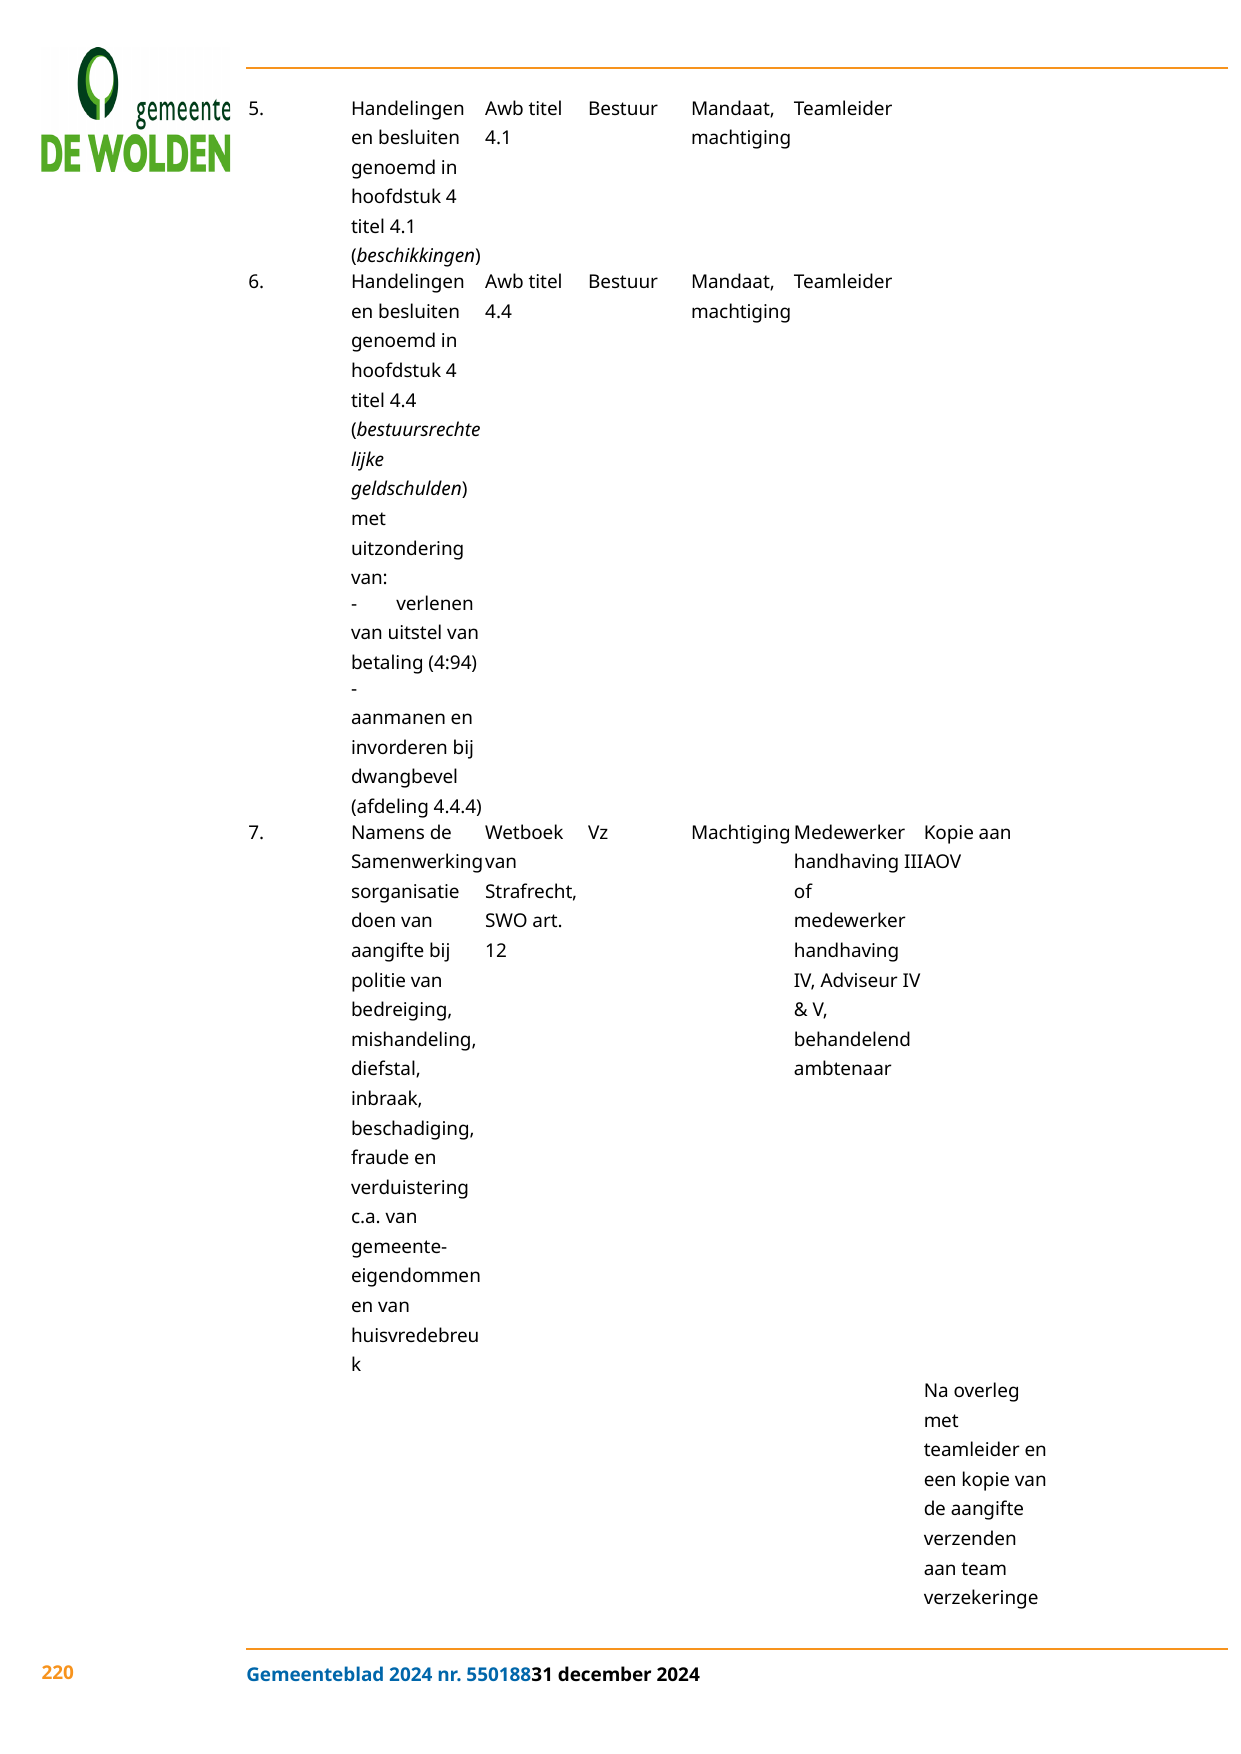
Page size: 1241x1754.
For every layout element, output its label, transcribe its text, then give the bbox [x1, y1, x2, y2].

table_cell 5. [248, 95, 351, 268]
table_cell 6. [248, 269, 351, 590]
table_cell Awb titel 4.4 [485, 269, 588, 590]
table_cell Handelingen en besluiten genoemd in hoofdstuk 4 titel 4.1 (beschikkingen) [351, 95, 485, 268]
table_cell [691, 590, 794, 675]
table_cell Teamleider [794, 269, 923, 590]
table_cell Medewerker handhaving III of medewerker handhaving IV, Adviseur IV & V, behandelend ambtenaar [794, 819, 923, 1377]
table_cell [248, 1377, 351, 1610]
table_cell [924, 675, 1049, 819]
table_cell [794, 1377, 923, 1610]
table_cell - verlenen van uitstel van betaling (4:94) [351, 590, 485, 675]
table_cell [588, 675, 691, 819]
table_cell 7. [248, 819, 351, 1377]
picture [41, 47, 231, 172]
table_cell [485, 590, 588, 675]
table_cell [588, 590, 691, 675]
table_cell Na overleg met teamleider en een kopie van de aangifte verzenden aan team verzekeringe [924, 1377, 1049, 1610]
table_cell Bestuur [588, 269, 691, 590]
table_cell [351, 1377, 485, 1610]
table_cell Kopie aan AOV [924, 819, 1049, 1377]
table_cell Bestuur [588, 95, 691, 268]
table_cell Machtiging [691, 819, 794, 1377]
table_cell Handelingen en besluiten genoemd in hoofdstuk 4 titel 4.4 (bestuursrechtelijke geldschulden) met uitzondering van: [351, 269, 485, 590]
table_cell [691, 675, 794, 819]
table_cell - aanmanen en invorderen bij dwangbevel (afdeling 4.4.4) [351, 675, 485, 819]
table_cell Vz [588, 819, 691, 1377]
table_cell [794, 675, 923, 819]
table_cell [485, 1377, 588, 1610]
table_cell [794, 590, 923, 675]
table_cell [924, 95, 1049, 268]
table_cell Wetboek van Strafrecht, SWO art. 12 [485, 819, 588, 1377]
table_cell Namens de Samenwerkingsorganisatie doen van aangifte bij politie van bedreiging, mishandeling, diefstal, inbraak, beschadiging, fraude en verduistering c.a. van gemeente-eigendommen en van huisvredebreuk [351, 819, 485, 1377]
table_cell [924, 590, 1049, 675]
table_cell Mandaat, machtiging [691, 95, 794, 268]
table_cell Mandaat, machtiging [691, 269, 794, 590]
table_cell [248, 675, 351, 819]
table_cell Awb titel 4.1 [485, 95, 588, 268]
table_cell [248, 590, 351, 675]
table_cell Teamleider [794, 95, 923, 268]
table_cell [691, 1377, 794, 1610]
table_cell [588, 1377, 691, 1610]
table_cell [924, 269, 1049, 590]
table_cell [485, 675, 588, 819]
